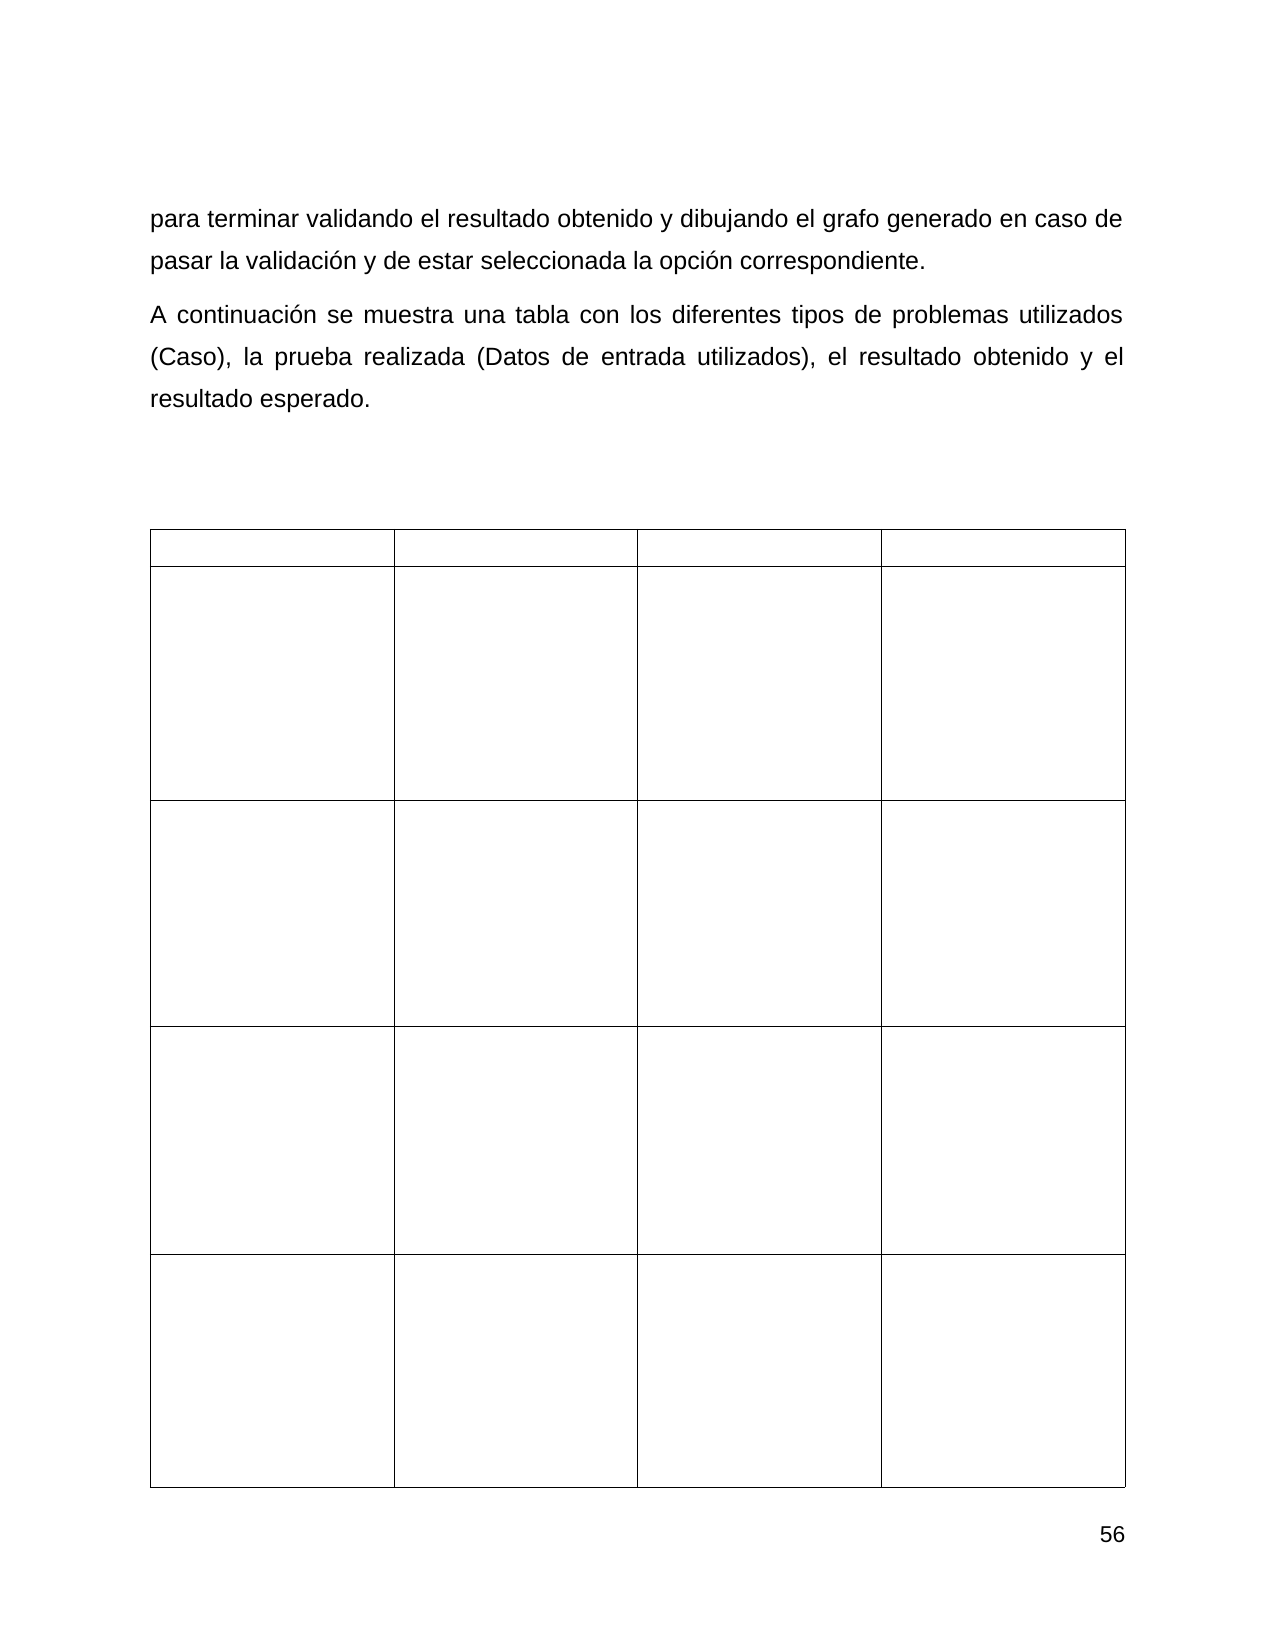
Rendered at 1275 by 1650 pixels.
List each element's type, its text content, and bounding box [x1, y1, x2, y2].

table_header [882, 530, 1125, 566]
table_cell [882, 801, 1125, 1026]
table_header [395, 530, 637, 566]
table_header [151, 530, 394, 566]
table_cell [151, 1027, 394, 1254]
table_cell [638, 1027, 881, 1254]
table_cell [151, 1255, 394, 1487]
table_cell [395, 1027, 637, 1254]
table_header [638, 530, 881, 566]
table_cell [882, 1027, 1125, 1254]
table_cell [638, 801, 881, 1026]
table_cell [151, 801, 394, 1026]
table_cell [638, 567, 881, 800]
table_cell [395, 1255, 637, 1487]
table_cell [638, 1255, 881, 1487]
table_cell [882, 567, 1125, 800]
text para terminar validando el resultado obtenido y dibujando el grafo generado en caso de pasar la validación y de estar seleccionada la opción correspondiente. [150, 205, 1125, 275]
text A continuación se muestra una tabla con los diferentes tipos de problemas utilizados (Caso), la prueba realizada (Datos de entrada utilizados), el resultado obtenido y el resultado esperado. [150, 301, 1125, 413]
table_cell [882, 1255, 1125, 1487]
table_cell [151, 567, 394, 800]
table_cell [395, 567, 637, 800]
table_cell [395, 801, 637, 1026]
